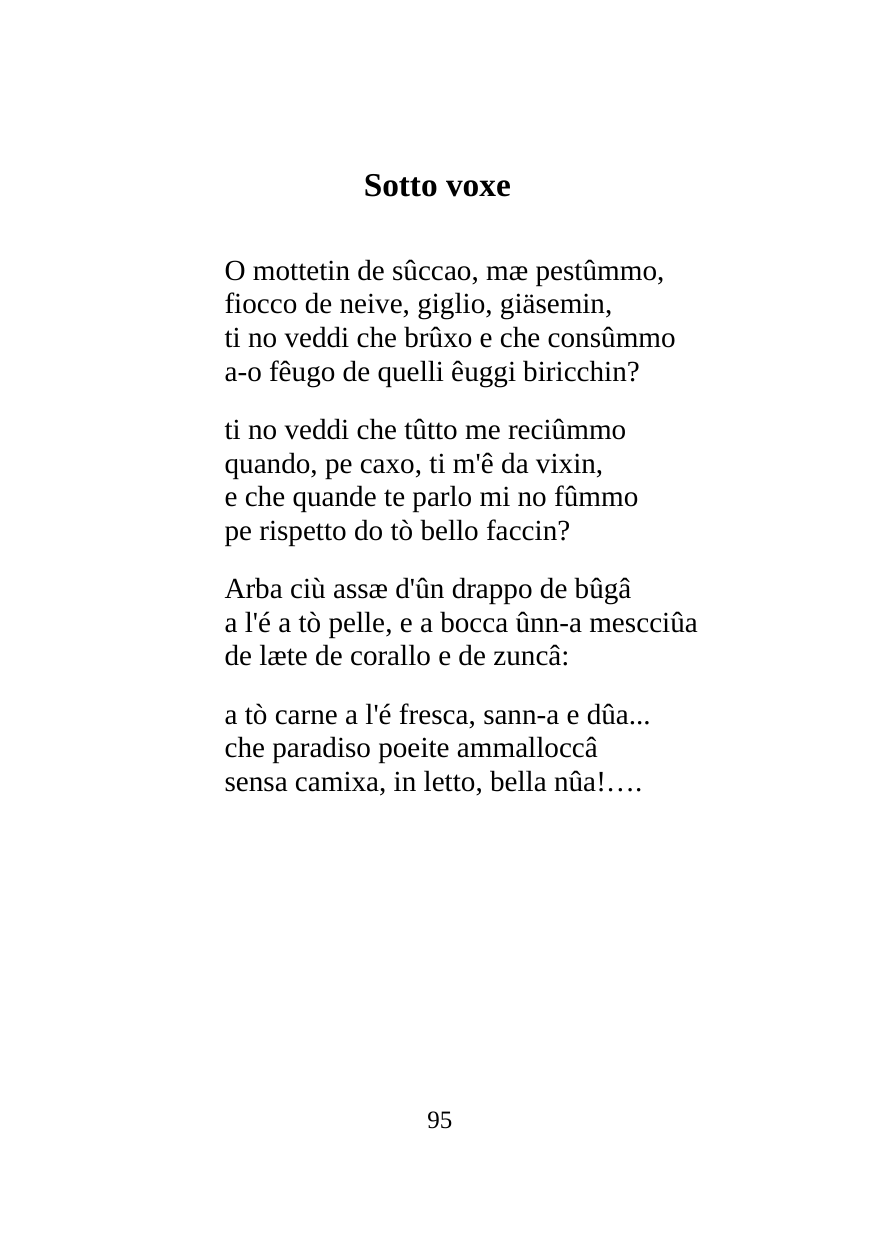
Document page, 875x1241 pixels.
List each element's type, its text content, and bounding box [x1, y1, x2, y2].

text O mottetin de sûccao, mæ pestûmmo, fiocco de neive, giglio, giäsemin, ti no veddi che brûxo e che consûmmo a-o fêugo de quelli êuggi biricchin? [224, 253, 768, 387]
text ti no veddi che tûtto me reciûmmo quando, pe caxo, ti m'ê da vixin, e che quande te parlo mi no fûmmo pe rispetto do tò bello faccin? [224, 412, 768, 546]
subtitle Sotto voxe [106, 165, 768, 203]
text Arba ciù assæ d'ûn drappo de bûgâ a l'é a tò pelle, e a bocca ûnn-a mescciûa de læte de corallo e de zuncâ: [224, 571, 768, 672]
text a tò carne a l'é fresca, sann-a e dûa... che paradiso poeite ammalloccâ sensa camixa, in letto, bella nûa!…. [224, 697, 768, 798]
